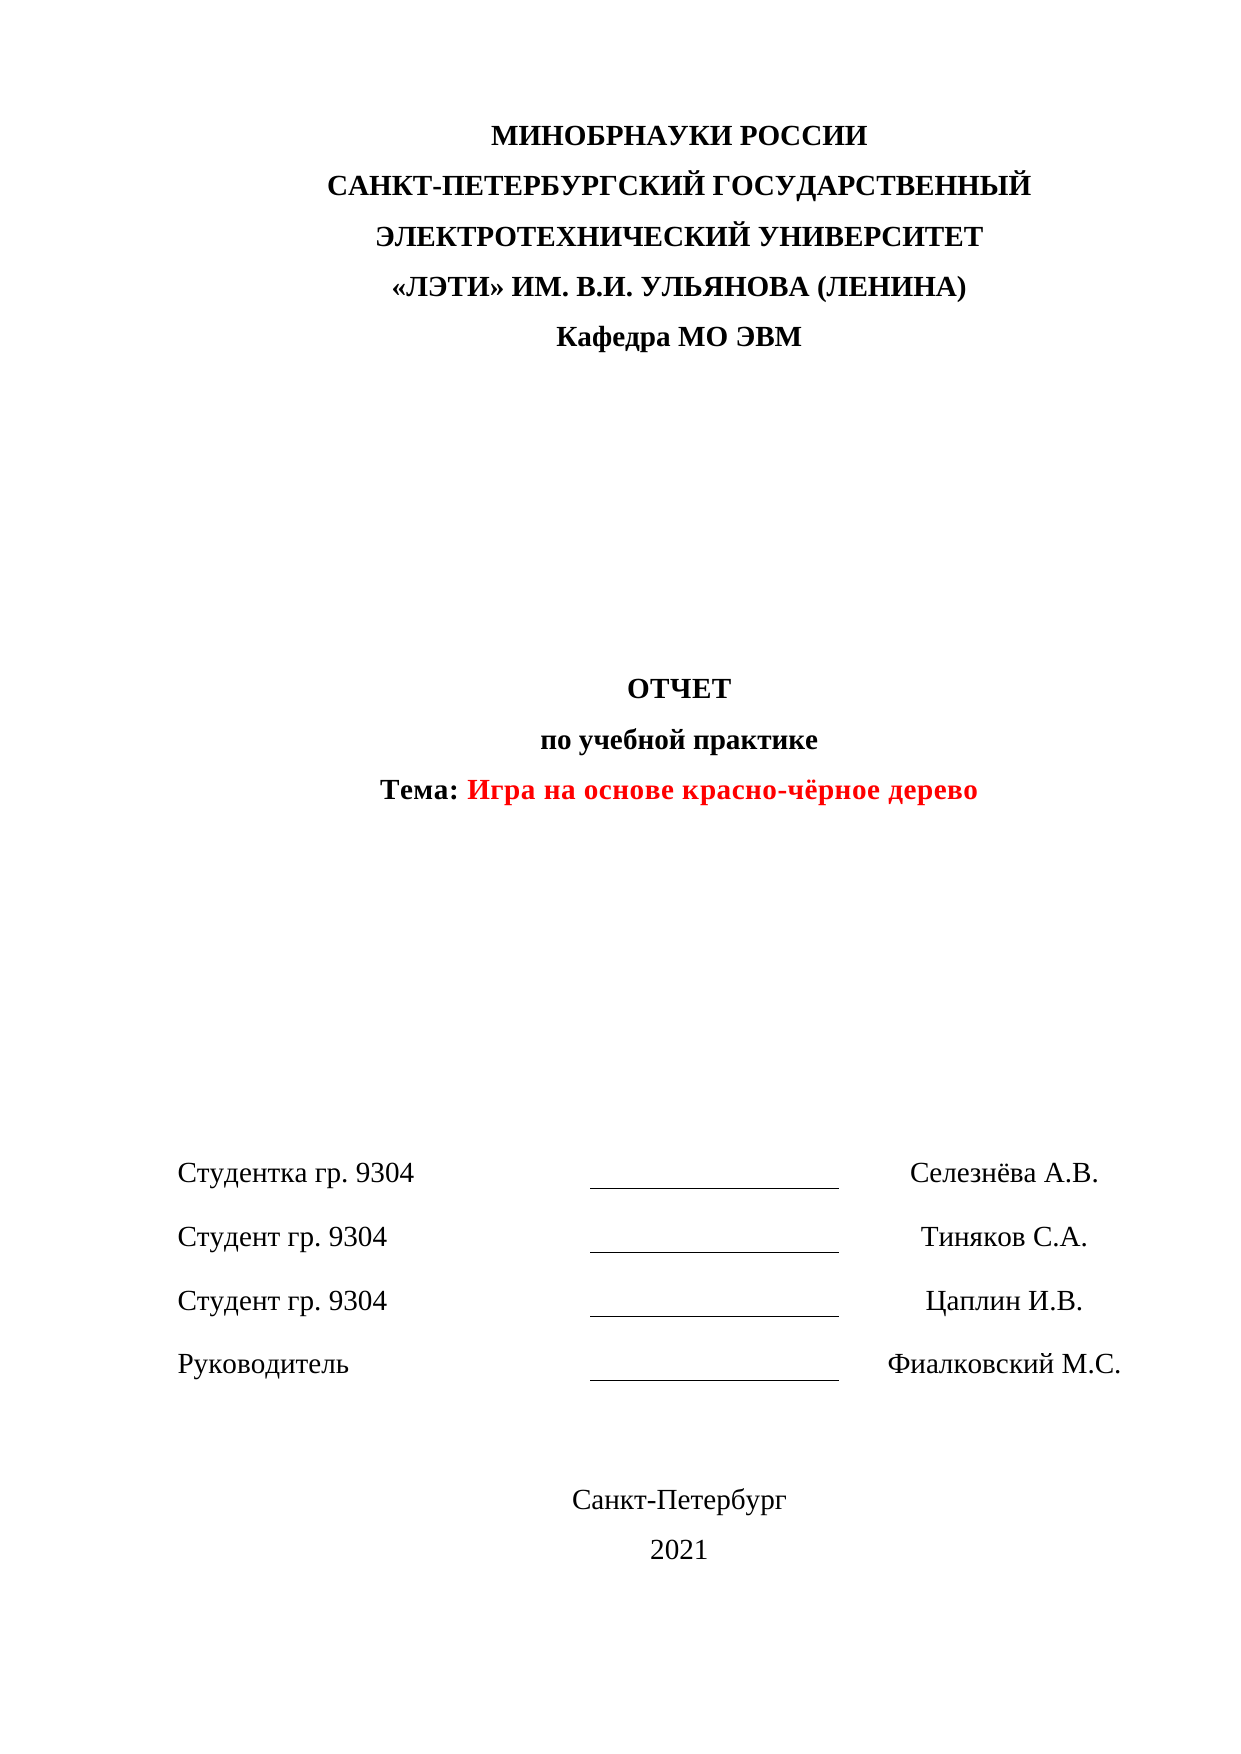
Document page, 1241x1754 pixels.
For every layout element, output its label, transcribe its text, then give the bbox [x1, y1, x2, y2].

table_cell Студент гр. 9304 [166, 1252, 590, 1316]
table_cell Студент гр. 9304 [166, 1188, 590, 1252]
table_cell Фиалковский М.С. [839, 1316, 1170, 1380]
text 2021 [177, 1532, 1181, 1566]
text Кафедра МО ЭВМ [177, 319, 1181, 353]
text электротехнический университет [177, 219, 1181, 252]
table_header Селезнёва А.В. [839, 1124, 1170, 1188]
table_cell Руководитель [166, 1316, 590, 1380]
text Санкт-Петербург [177, 1482, 1181, 1515]
table_cell Цаплин И.В. [839, 1252, 1170, 1316]
table_header Студентка гр. 9304 [166, 1124, 590, 1188]
text отчет [177, 672, 1181, 705]
text Санкт-Петербургский государственный [177, 168, 1181, 202]
text по учебной практике [177, 722, 1181, 755]
table_cell [590, 1253, 839, 1316]
table_header [590, 1124, 839, 1188]
table_cell [590, 1317, 839, 1380]
text МИНОБРНАУКИ РОССИИ [177, 118, 1181, 152]
text Тема: Игра на основе красно-чёрное дерево [177, 772, 1181, 806]
text «ЛЭТИ» им. В.И. Ульянова (Ленина) [177, 269, 1181, 303]
table_cell [590, 1189, 839, 1252]
table_cell Тиняков С.А. [839, 1188, 1170, 1252]
